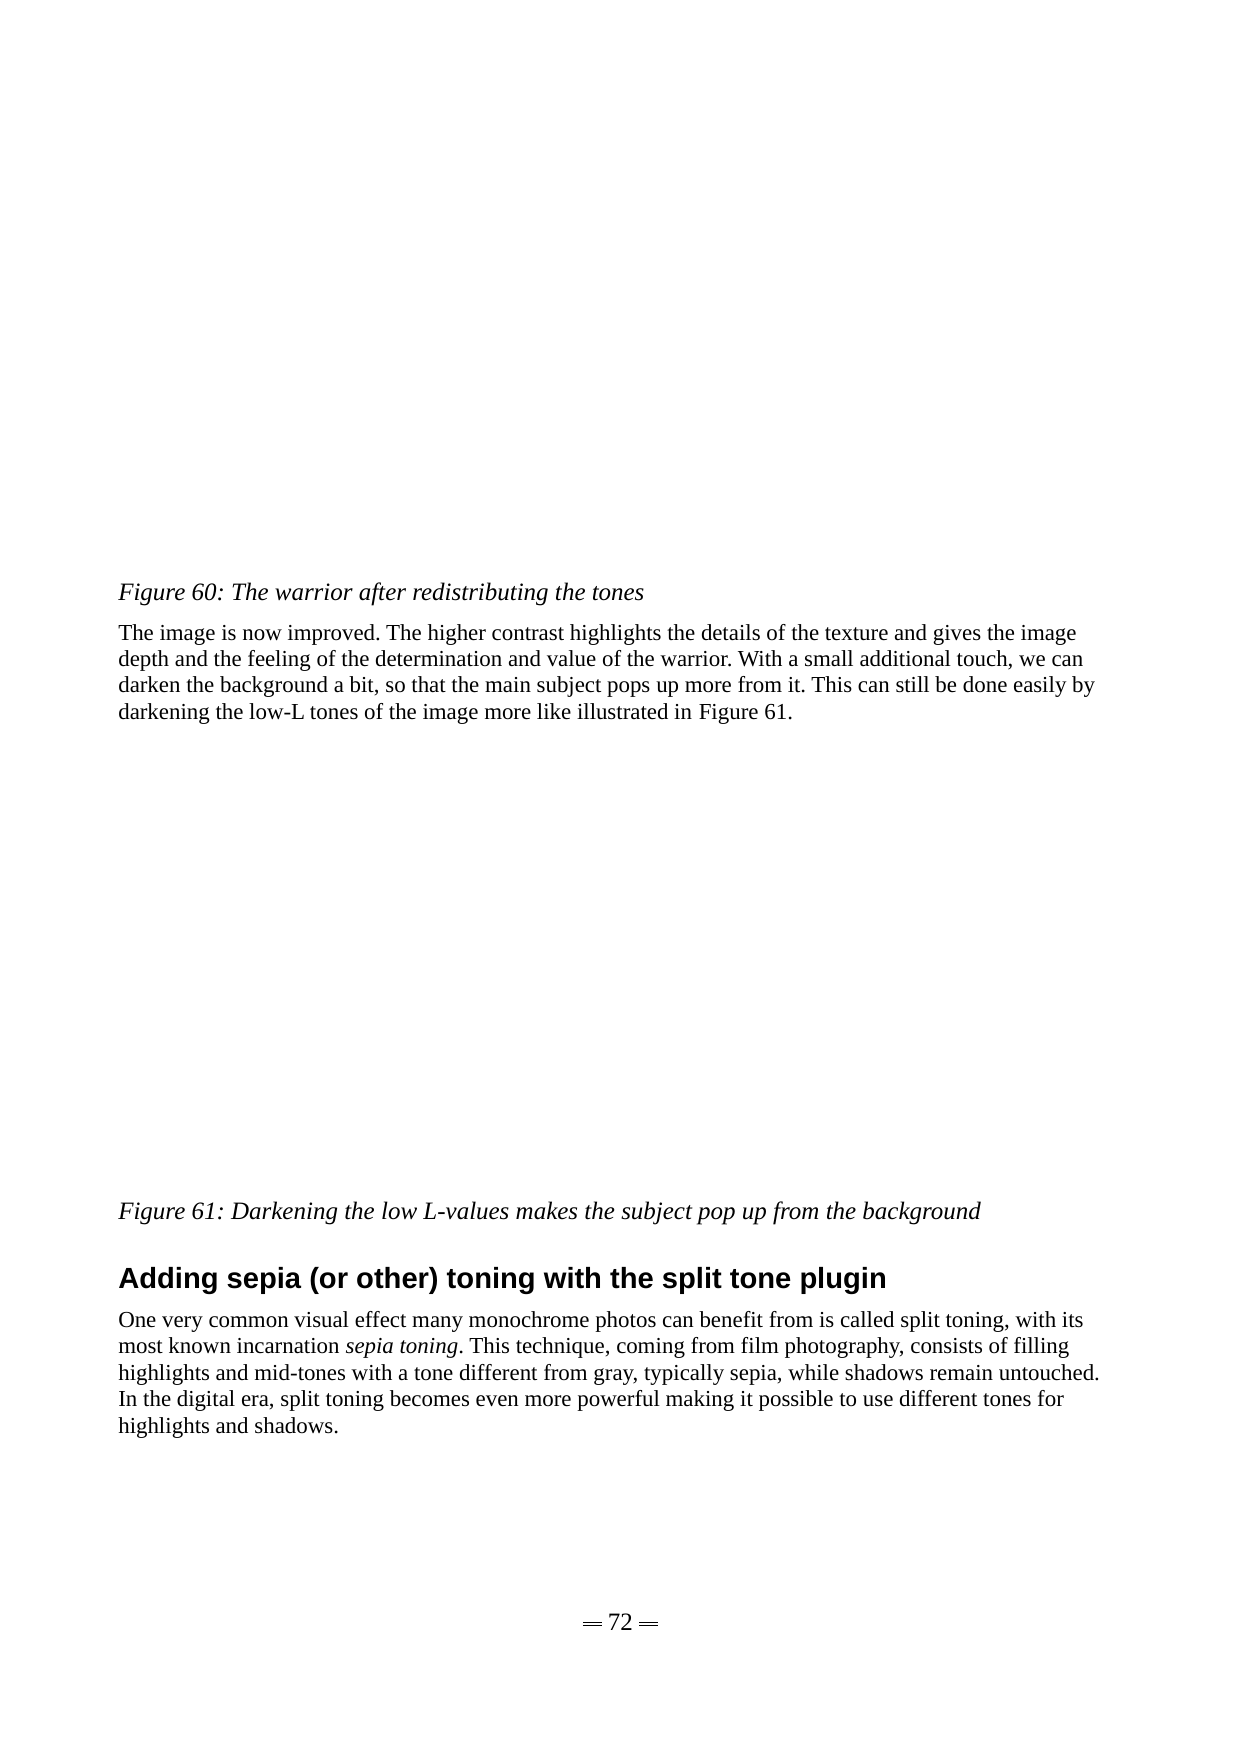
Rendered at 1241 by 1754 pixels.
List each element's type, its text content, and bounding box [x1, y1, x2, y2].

table_header [484, 737, 1123, 1183]
subtitle Adding sepia (or other) toning with the split tone plugin [118, 1261, 1122, 1294]
text Figure 61: Darkening the low L-values makes the subject pop up from the background [118, 1196, 1122, 1225]
table_header [484, 118, 1123, 565]
text The image is now improved. The higher contrast highlights the details of the texture and gives the image depth and the feeling of the determination and value of the warrior. With a small additional touch, we can darken the background a bit, so that the main subject pops up more from it. This can still be done easily by darkening the low-L tones of the image more like illustrated in Figure 61. [118, 619, 1122, 724]
text Figure 60: The warrior after redistributing the tones [118, 577, 1122, 606]
table_header [118, 737, 484, 1183]
table_header [118, 118, 484, 565]
text One very common visual effect many monochrome photos can benefit from is called split toning, with its most known incarnation sepia toning. This technique, coming from film photography, consists of filling highlights and mid-tones with a tone different from gray, typically sepia, while shadows remain untouched. In the digital era, split toning becomes even more powerful making it possible to use different tones for highlights and shadows. [118, 1306, 1122, 1438]
